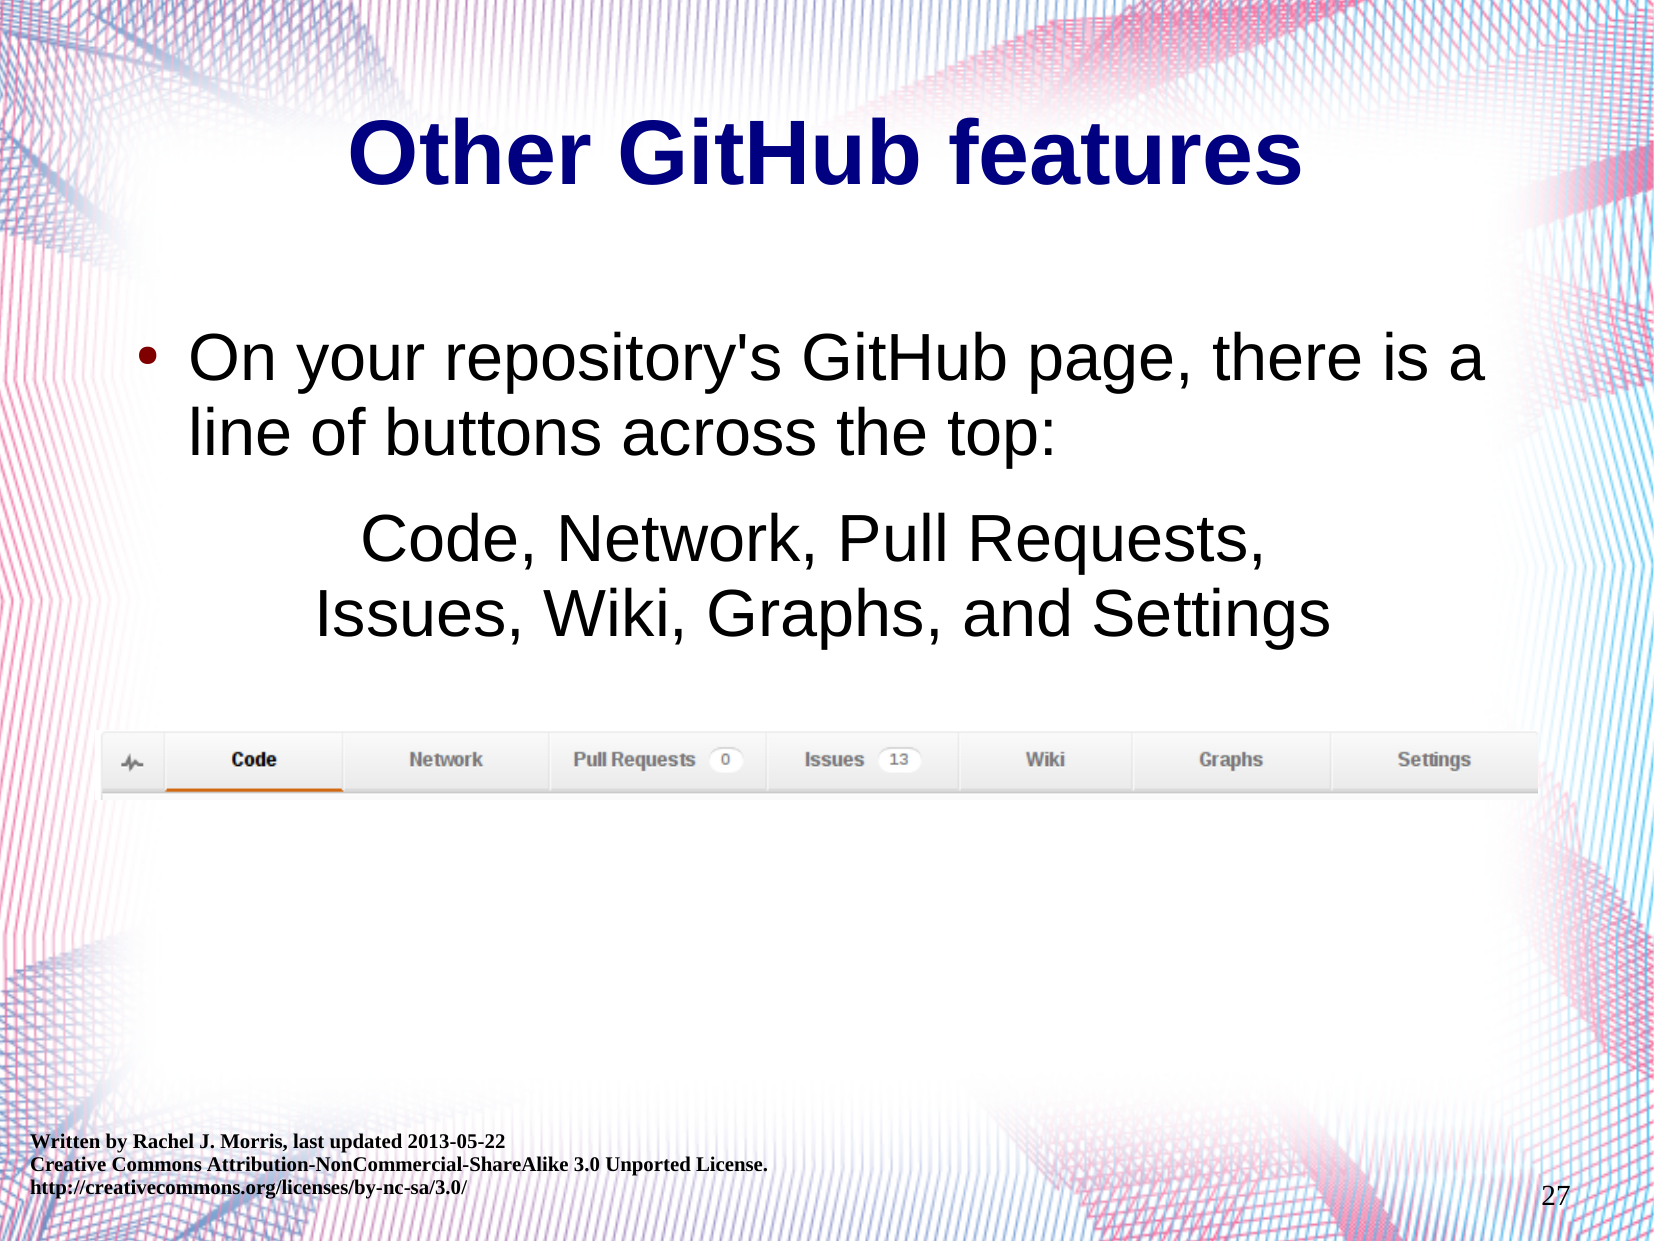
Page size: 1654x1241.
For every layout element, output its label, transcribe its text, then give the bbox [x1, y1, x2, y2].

title Other GitHub features [82, 49, 1571, 257]
picture [0, 0, 1654, 1241]
text_box Code, Network, Pull Requests, Issues, Wiki, Graphs, and Settings [116, 493, 1531, 659]
list On your repository's GitHub page, there is a line of buttons across the top: [118, 319, 1571, 531]
